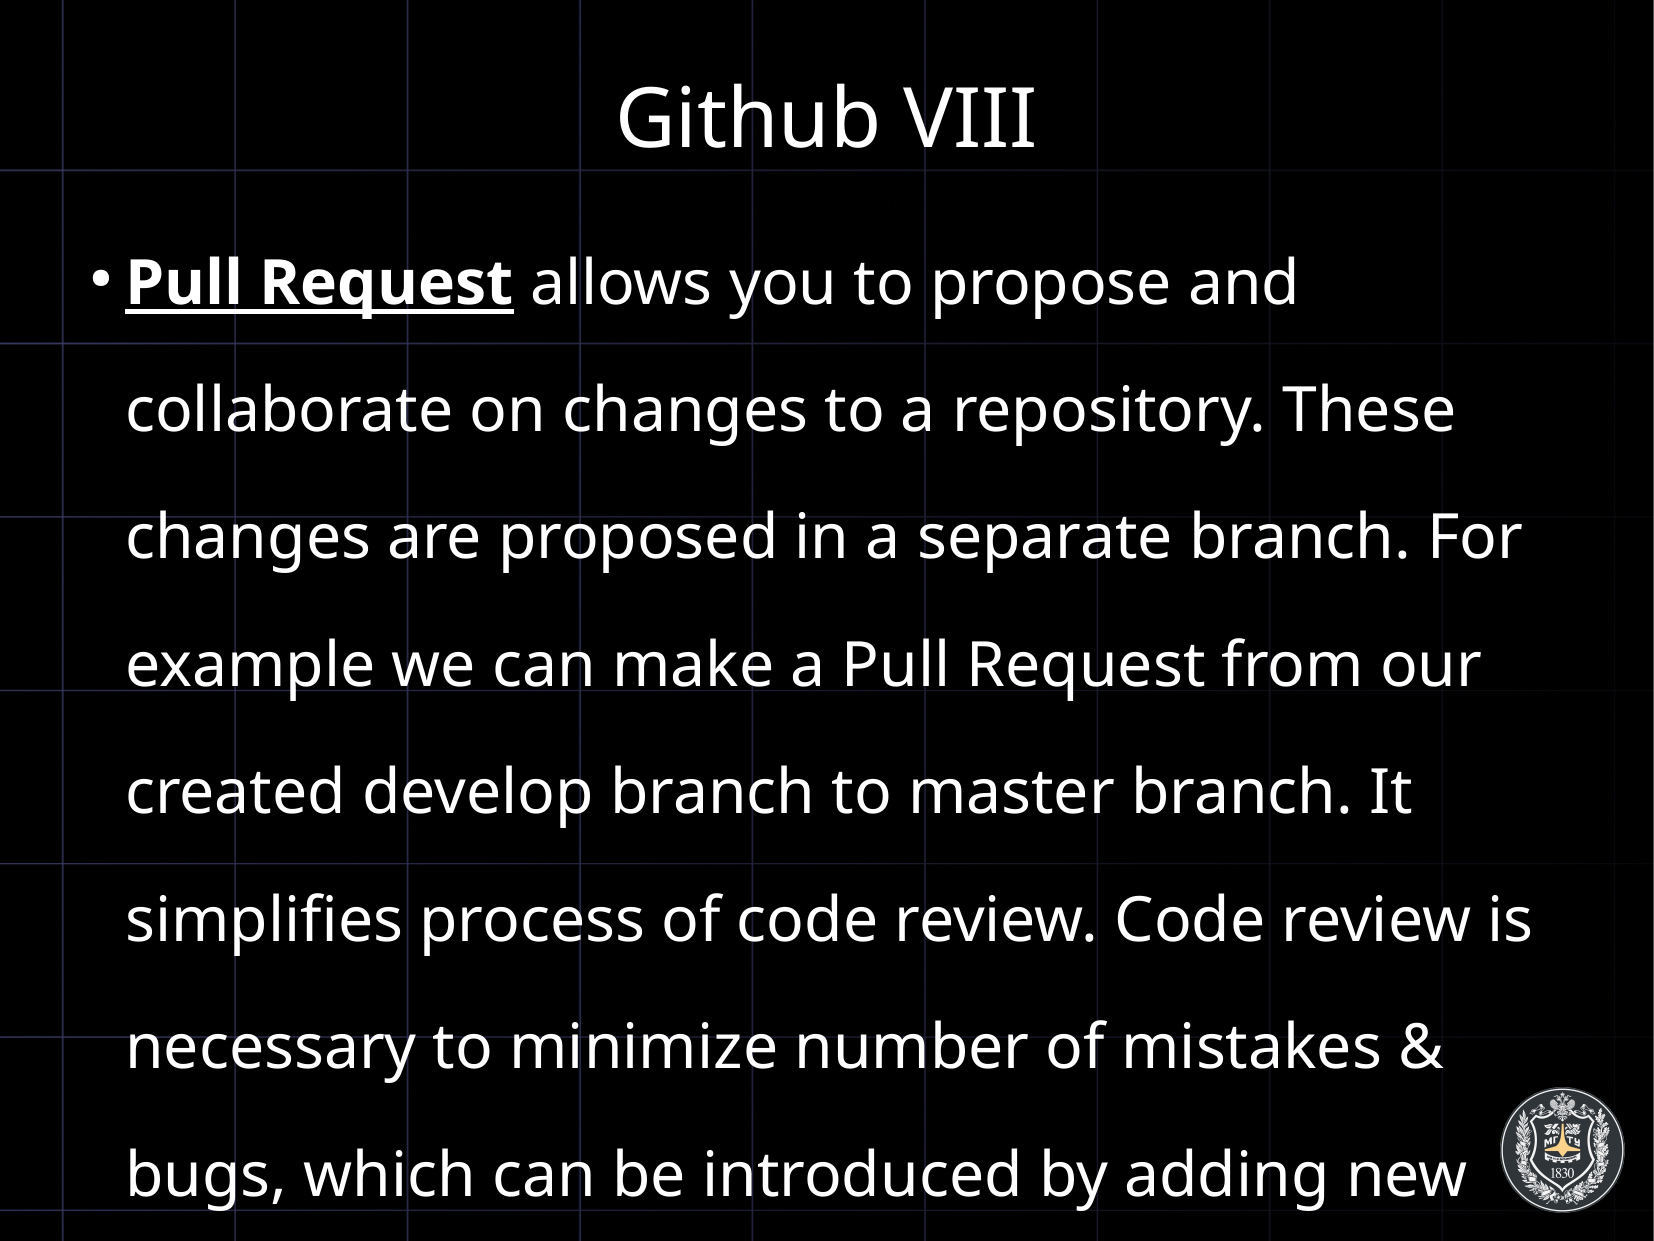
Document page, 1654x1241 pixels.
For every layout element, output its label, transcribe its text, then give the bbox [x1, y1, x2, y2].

text_box Pull Request allows you to propose and collaborate on changes to a repository. These changes are proposed in a separate branch. For example we can make a Pull Request from our created develop branch to master branch. It simplifies process of code review. Code review is necessary to minimize number of mistakes & bugs, which can be introduced by adding new code and features to project. Pull Requests are often used together with branch protection. [75, 187, 1576, 1234]
picture [0, 0, 1654, 1241]
title Github VIII [82, 37, 1571, 187]
